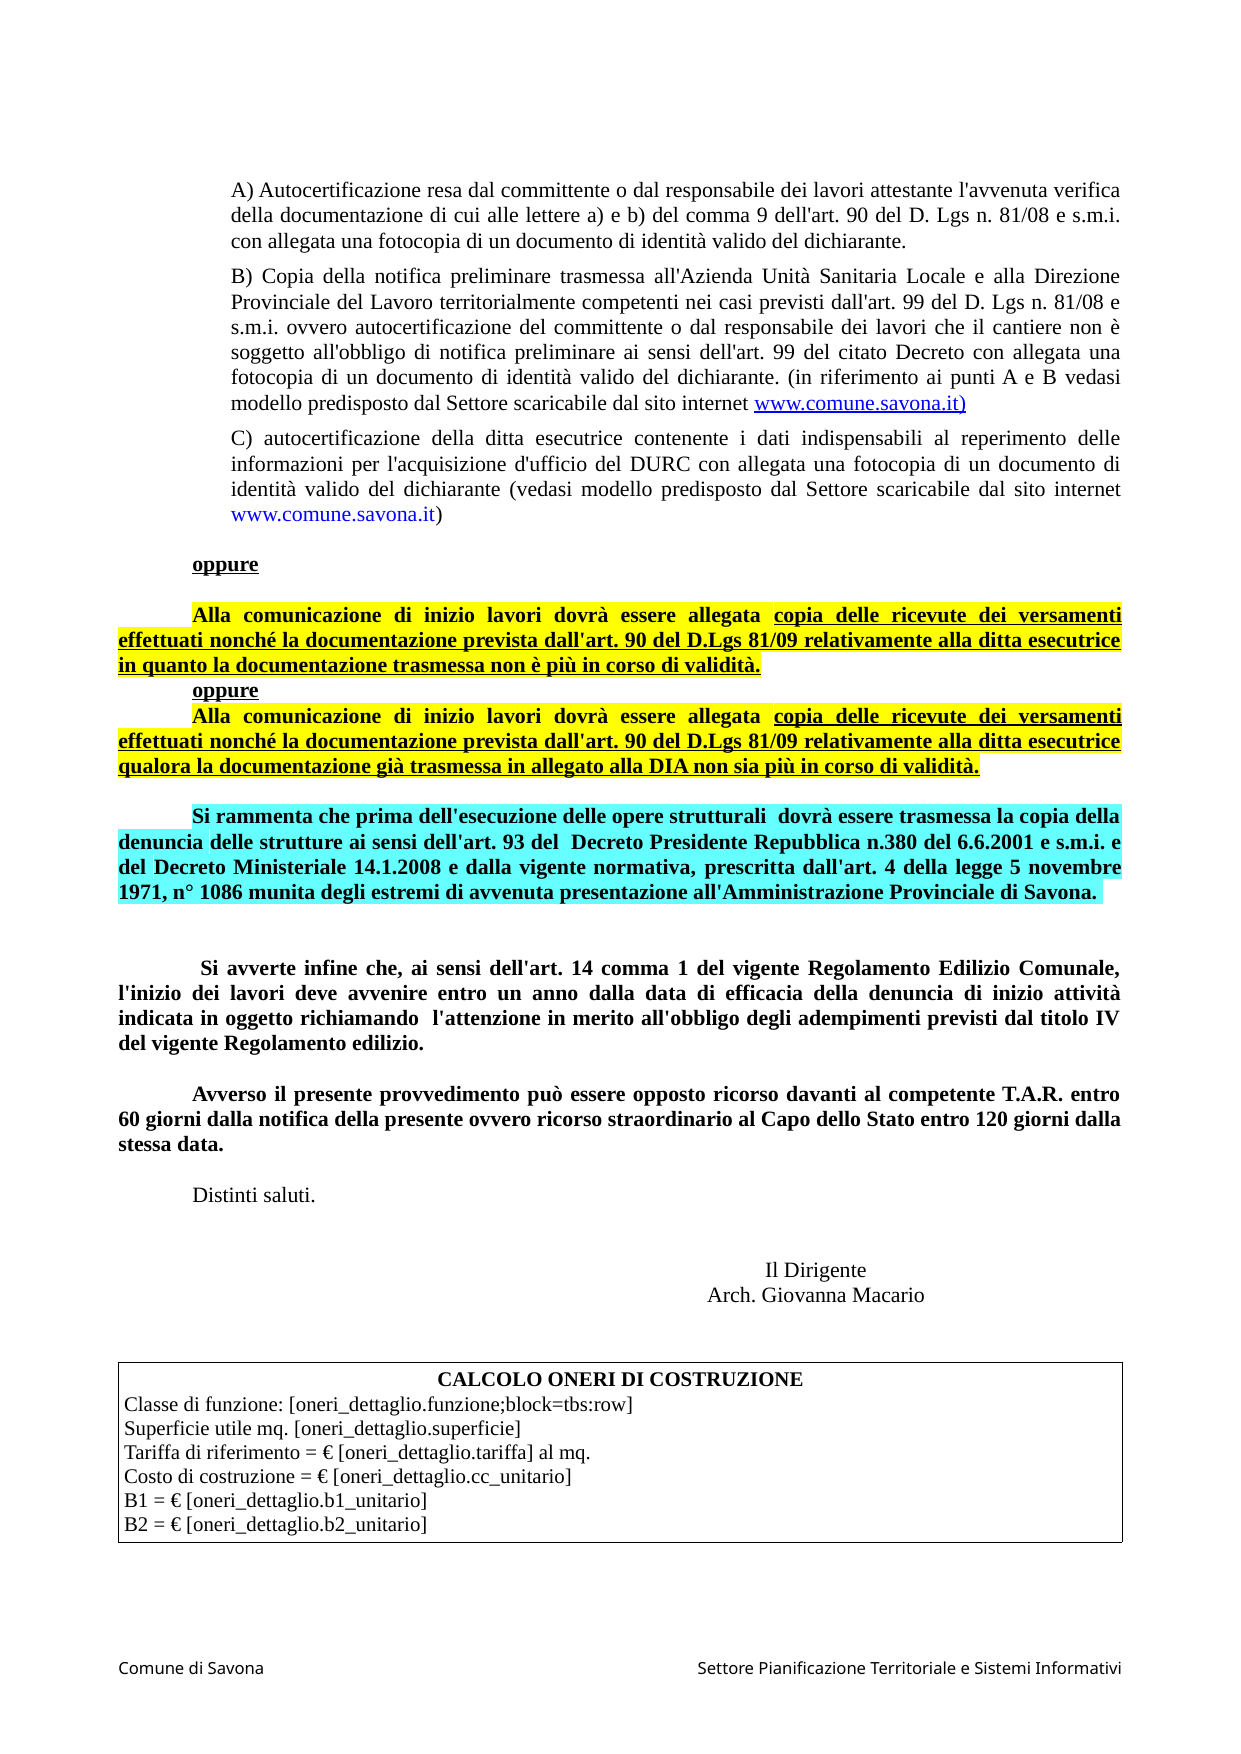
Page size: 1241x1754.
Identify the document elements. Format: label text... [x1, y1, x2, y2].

text Si rammenta che prima dell'esecuzione delle opere strutturali dovrà essere trasmessa la copia della denuncia delle strutture ai sensi dell'art. 93 del Decreto Presidente Repubblica n.380 del 6.6.2001 e s.m.i. e del Decreto Ministeriale 14.1.2008 e dalla vigente normativa, prescritta dall'art. 4 della legge 5 novembre 1971, n° 1086 munita degli estremi di avvenuta presentazione all'Amministrazione Provinciale di Savona. [118, 803, 1122, 904]
table_header [502, 1232, 1129, 1257]
text Alla comunicazione di inizio lavori dovrà essere allegata copia delle ricevute dei versamenti effettuati nonché la documentazione prevista dall'art. 90 del D.Lgs 81/09 relativamente alla ditta esecutrice in quanto la documentazione trasmessa non è più in corso di validità. [118, 602, 1122, 677]
table_cell [111, 1257, 502, 1308]
list C) autocertificazione della ditta esecutrice contenente i dati indispensabili al reperimento delle informazioni per l'acquisizione d'ufficio del DURC con allegata una fotocopia di un documento di identità valido del dichiarante (vedasi modello predisposto dal Settore scaricabile dal sito internet www.comune.savona.it) [193, 425, 1122, 526]
text Alla comunicazione di inizio lavori dovrà essere allegata copia delle ricevute dei versamenti effettuati nonché la documentazione prevista dall'art. 90 del D.Lgs 81/09 relativamente alla ditta esecutrice qualora la documentazione già trasmessa in allegato alla DIA non sia più in corso di validità. [118, 703, 1122, 778]
list B) Copia della notifica preliminare trasmessa all'Azienda Unità Sanitaria Locale e alla Direzione Provinciale del Lavoro territorialmente competenti nei casi previsti dall'art. 99 del D. Lgs n. 81/08 e s.m.i. ovvero autocertificazione del committente o dal responsabile dei lavori che il cantiere non è soggetto all'obbligo di notifica preliminare ai sensi dell'art. 99 del citato Decreto con allegata una fotocopia di un documento di identità valido del dichiarante. (in riferimento ai punti A e B vedasi modello predisposto dal Settore scaricabile dal sito internet www.comune.savona.it) [193, 263, 1122, 415]
table_header [111, 1232, 502, 1257]
text oppure [118, 551, 1122, 577]
text Avverso il presente provvedimento può essere opposto ricorso davanti al competente T.A.R. entro 60 giorni dalla notifica della presente ovvero ricorso straordinario al Capo dello Stato entro 120 giorni dalla stessa data. [118, 1081, 1122, 1156]
table_header CALCOLO ONERI DI COSTRUZIONE Classe di funzione: [oneri_dettaglio.funzione;block=tbs:row] Superficie utile mq. [oneri_dettaglio.superficie] Tariffa di riferimento = € [oneri_dettaglio.tariffa] al mq. Costo di costruzione = € [oneri_dettaglio.cc_unitario] B1 = € [oneri_dettaglio.b1_unitario] B2 = € [oneri_dettaglio.b2_unitario] [119, 1363, 1122, 1542]
text oppure [118, 677, 1122, 703]
table_cell Il Dirigente Arch. Giovanna Macario [502, 1257, 1129, 1308]
text Si avverte infine che, ai sensi dell'art. 14 comma 1 del vigente Regolamento Edilizio Comunale, l'inizio dei lavori deve avvenire entro un anno dalla data di efficacia della denuncia di inizio attività indicata in oggetto richiamando l'attenzione in merito all'obbligo degli adempimenti previsti dal titolo IV del vigente Regolamento edilizio. [118, 955, 1122, 1056]
text Distinti saluti. [118, 1182, 1122, 1207]
list A) Autocertificazione resa dal committente o dal responsabile dei lavori attestante l'avvenuta verifica della documentazione di cui alle lettere a) e b) del comma 9 dell'art. 90 del D. Lgs n. 81/08 e s.m.i. con allegata una fotocopia di un documento di identità valido del dichiarante. [193, 177, 1122, 253]
